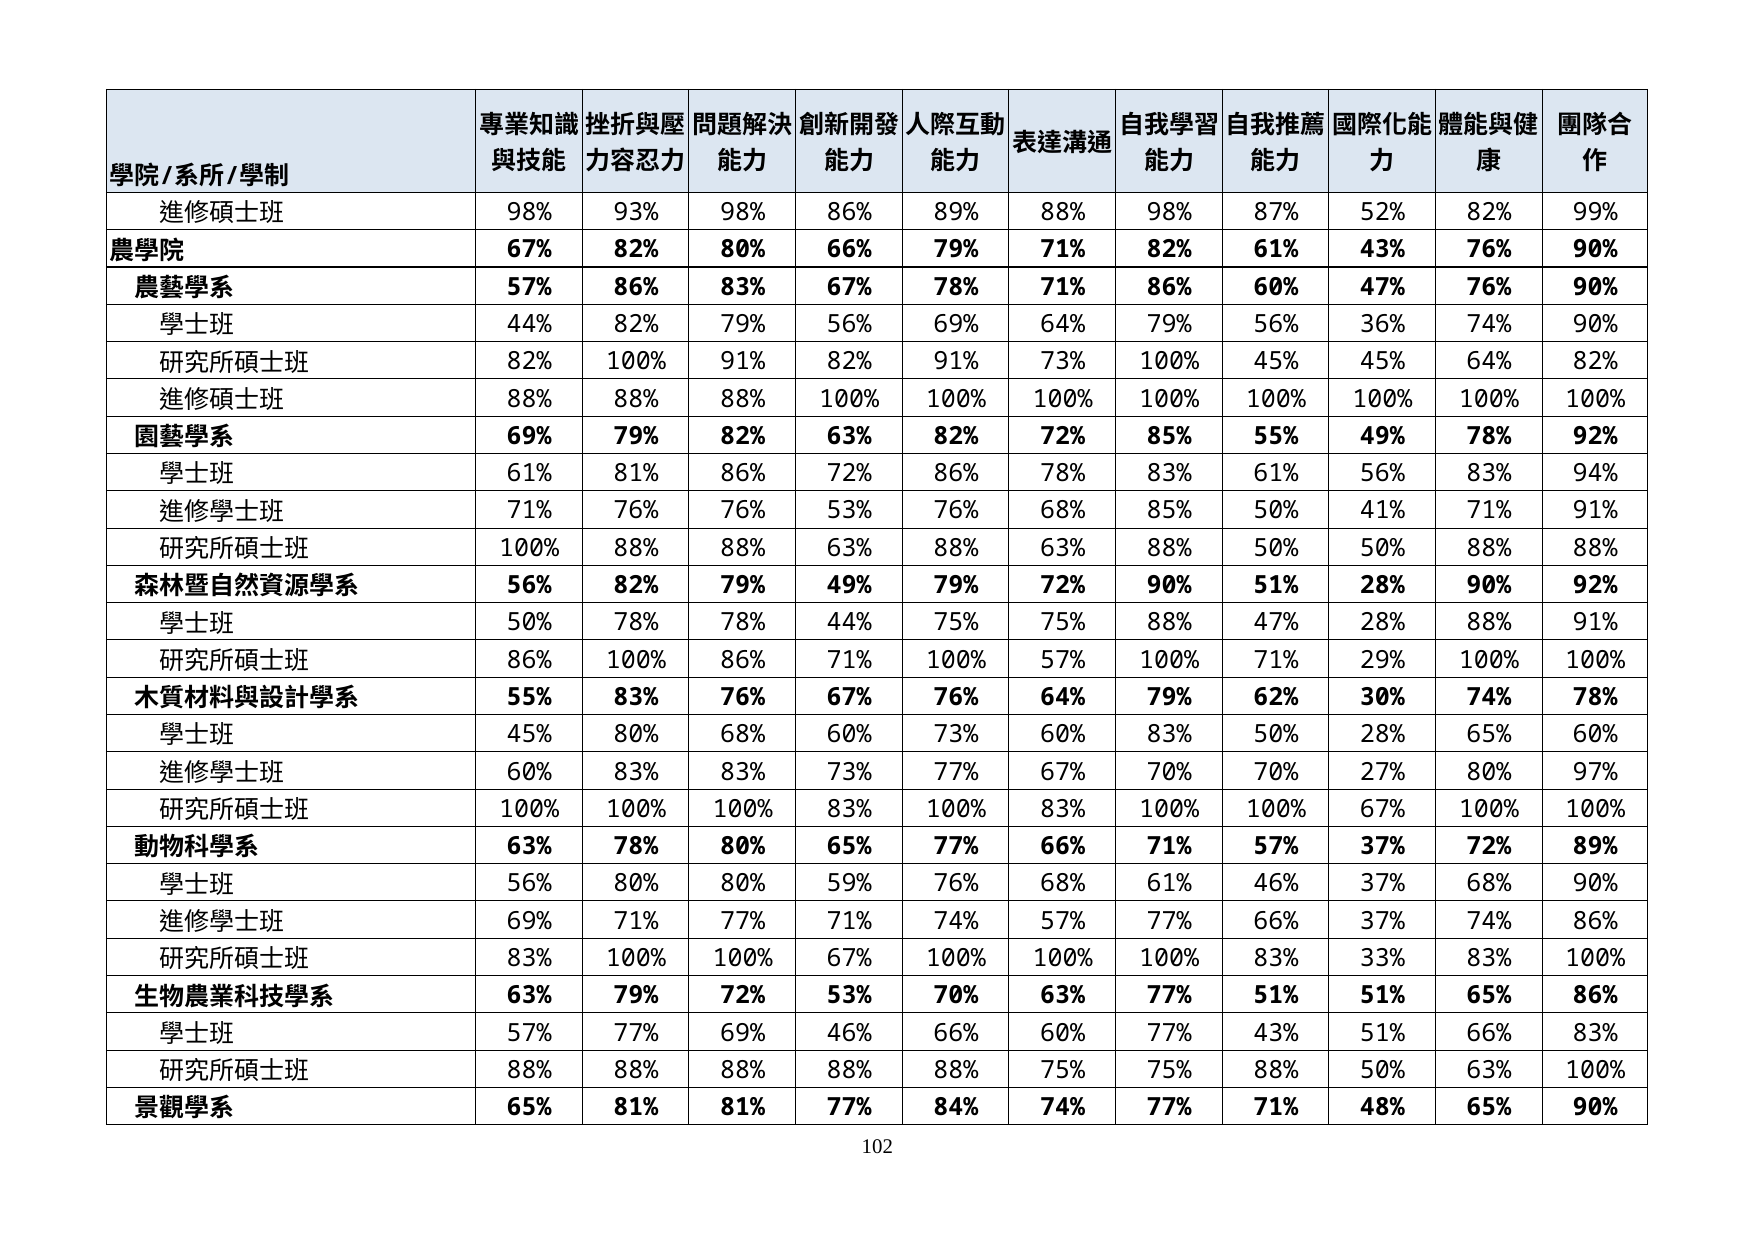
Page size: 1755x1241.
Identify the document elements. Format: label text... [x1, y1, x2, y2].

table_cell 57% [476, 268, 582, 304]
table_header 自我推薦能力 [1223, 90, 1328, 192]
table_header 挫折與壓力容忍力 [583, 90, 688, 192]
table_cell 學士班 [107, 864, 475, 900]
table_cell 53% [796, 976, 902, 1012]
table_cell 83% [1543, 1013, 1647, 1049]
table_cell 59% [796, 864, 902, 900]
table_cell 68% [689, 715, 795, 751]
table_cell 100% [583, 939, 688, 975]
table_cell 79% [903, 566, 1008, 602]
table_cell 60% [1009, 715, 1115, 751]
table_cell 86% [1116, 268, 1222, 304]
table_cell 45% [1329, 342, 1435, 378]
table_cell 71% [583, 901, 688, 938]
table_cell 學士班 [107, 603, 475, 639]
table_cell 71% [1223, 640, 1328, 677]
table_cell 47% [1329, 268, 1435, 304]
table_cell 63% [476, 827, 582, 863]
table_cell 73% [903, 715, 1008, 751]
table_cell 90% [1116, 566, 1222, 602]
table_cell 園藝學系 [107, 417, 475, 453]
table_cell 65% [1436, 715, 1542, 751]
table_cell 77% [1116, 1013, 1222, 1049]
table_cell 28% [1329, 715, 1435, 751]
table_cell 86% [1543, 976, 1647, 1012]
table_cell 100% [1436, 640, 1542, 677]
table_cell 74% [903, 901, 1008, 938]
table_cell 61% [1223, 230, 1328, 266]
table_cell 86% [476, 640, 582, 677]
table_cell 83% [476, 939, 582, 975]
table_cell 學士班 [107, 715, 475, 751]
table_cell 60% [1543, 715, 1647, 751]
table_cell 61% [1223, 454, 1328, 490]
table_cell 63% [1009, 976, 1115, 1012]
table_cell 76% [903, 491, 1008, 527]
table_cell 72% [1436, 827, 1542, 863]
table_header 體能與健康 [1436, 90, 1542, 192]
table_cell 100% [1116, 342, 1222, 378]
table_cell 80% [689, 864, 795, 900]
table_cell 77% [1116, 1088, 1222, 1124]
table_cell 學士班 [107, 1013, 475, 1049]
table_cell 100% [476, 790, 582, 826]
table_cell 61% [1116, 864, 1222, 900]
table_cell 90% [1436, 566, 1542, 602]
table_cell 57% [1009, 901, 1115, 938]
table_cell 100% [583, 640, 688, 677]
table_cell 86% [689, 640, 795, 677]
table_cell 73% [796, 752, 902, 788]
table_cell 77% [1116, 901, 1222, 938]
table_cell 50% [1329, 1051, 1435, 1087]
table_cell 70% [903, 976, 1008, 1012]
table_cell 71% [796, 640, 902, 677]
table_cell 76% [903, 678, 1008, 714]
table_header 創新開發能力 [796, 90, 902, 192]
table_cell 51% [1223, 976, 1328, 1012]
table_cell 56% [476, 864, 582, 900]
table_cell 66% [903, 1013, 1008, 1049]
table_cell 68% [1009, 491, 1115, 527]
table_cell 83% [1116, 454, 1222, 490]
table_cell 76% [1436, 230, 1542, 266]
table_cell 82% [583, 305, 688, 341]
table_cell 83% [583, 678, 688, 714]
table_cell 100% [1436, 790, 1542, 826]
table_cell 91% [1543, 603, 1647, 639]
table_cell 43% [1329, 230, 1435, 266]
table_cell 68% [1009, 864, 1115, 900]
table_cell 73% [1009, 342, 1115, 378]
table_cell 71% [1009, 230, 1115, 266]
table_cell 71% [476, 491, 582, 527]
table_cell 50% [476, 603, 582, 639]
table_cell 86% [1543, 901, 1647, 938]
table_cell 65% [476, 1088, 582, 1124]
table_cell 60% [1223, 268, 1328, 304]
table_cell 100% [1009, 379, 1115, 416]
table_cell 100% [1223, 790, 1328, 826]
table_cell 61% [476, 454, 582, 490]
table_cell 75% [1009, 603, 1115, 639]
table_header 自我學習能力 [1116, 90, 1222, 192]
table_cell 50% [1223, 529, 1328, 565]
table_cell 74% [1436, 901, 1542, 938]
table_cell 進修碩士班 [107, 379, 475, 416]
table_cell 77% [689, 901, 795, 938]
table_cell 農學院 [107, 230, 475, 266]
table_cell 37% [1329, 901, 1435, 938]
table_cell 100% [583, 790, 688, 826]
table_cell 30% [1329, 678, 1435, 714]
table_cell 28% [1329, 566, 1435, 602]
table_cell 60% [476, 752, 582, 788]
table_cell 83% [583, 752, 688, 788]
table_cell 75% [1116, 1051, 1222, 1087]
table_cell 67% [1329, 790, 1435, 826]
table_cell 100% [903, 939, 1008, 975]
table_cell 52% [1329, 193, 1435, 229]
table_cell 80% [583, 864, 688, 900]
table_cell 37% [1329, 864, 1435, 900]
table_cell 79% [689, 566, 795, 602]
table_cell 100% [1436, 379, 1542, 416]
table_cell 92% [1543, 417, 1647, 453]
table_cell 81% [583, 454, 688, 490]
table_cell 74% [1436, 678, 1542, 714]
table_cell 49% [796, 566, 902, 602]
table_cell 44% [796, 603, 902, 639]
table_cell 44% [476, 305, 582, 341]
table_cell 71% [796, 901, 902, 938]
table_cell 木質材料與設計學系 [107, 678, 475, 714]
table_cell 80% [689, 230, 795, 266]
table_cell 景觀學系 [107, 1088, 475, 1124]
table_cell 88% [1223, 1051, 1328, 1087]
table_cell 82% [476, 342, 582, 378]
table_cell 79% [583, 976, 688, 1012]
table_cell 100% [1543, 790, 1647, 826]
table_cell 78% [689, 603, 795, 639]
table_cell 76% [689, 491, 795, 527]
table_header 問題解決能力 [689, 90, 795, 192]
table_cell 76% [903, 864, 1008, 900]
table_cell 100% [1116, 790, 1222, 826]
table_cell 研究所碩士班 [107, 1051, 475, 1087]
table_cell 45% [476, 715, 582, 751]
table_cell 82% [689, 417, 795, 453]
table_cell 91% [903, 342, 1008, 378]
table_header 人際互動能力 [903, 90, 1008, 192]
table_cell 88% [1543, 529, 1647, 565]
table_cell 89% [1543, 827, 1647, 863]
table_cell 56% [1223, 305, 1328, 341]
table_cell 60% [796, 715, 902, 751]
table_cell 97% [1543, 752, 1647, 788]
table_cell 50% [1223, 491, 1328, 527]
table_cell 27% [1329, 752, 1435, 788]
table_cell 55% [1223, 417, 1328, 453]
table_cell 學士班 [107, 305, 475, 341]
table_cell 63% [1009, 529, 1115, 565]
table_cell 71% [1223, 1088, 1328, 1124]
table_cell 100% [903, 379, 1008, 416]
table_cell 90% [1543, 864, 1647, 900]
table_cell 90% [1543, 230, 1647, 266]
table_cell 70% [1116, 752, 1222, 788]
table_cell 72% [796, 454, 902, 490]
table_cell 74% [1436, 305, 1542, 341]
table_cell 72% [1009, 566, 1115, 602]
table_cell 86% [796, 193, 902, 229]
table_cell 62% [1223, 678, 1328, 714]
table_cell 71% [1116, 827, 1222, 863]
table_cell 47% [1223, 603, 1328, 639]
table_cell 29% [1329, 640, 1435, 677]
table_cell 88% [583, 1051, 688, 1087]
table_header 學院/系所/學制 [107, 90, 475, 192]
table_cell 88% [796, 1051, 902, 1087]
table_cell 農藝學系 [107, 268, 475, 304]
table_cell 67% [1009, 752, 1115, 788]
table_cell 動物科學系 [107, 827, 475, 863]
table_cell 研究所碩士班 [107, 939, 475, 975]
table_cell 100% [1329, 379, 1435, 416]
table_cell 63% [796, 417, 902, 453]
table_cell 69% [903, 305, 1008, 341]
table_cell 90% [1543, 305, 1647, 341]
table_cell 46% [796, 1013, 902, 1049]
table_cell 66% [796, 230, 902, 266]
table_cell 33% [1329, 939, 1435, 975]
table_cell 77% [1116, 976, 1222, 1012]
table_cell 88% [476, 1051, 582, 1087]
table_cell 37% [1329, 827, 1435, 863]
table_cell 85% [1116, 491, 1222, 527]
table_cell 67% [476, 230, 582, 266]
table_cell 71% [1009, 268, 1115, 304]
table_header 團隊合作 [1543, 90, 1647, 192]
table_cell 98% [476, 193, 582, 229]
table_cell 79% [1116, 305, 1222, 341]
table_cell 學士班 [107, 454, 475, 490]
table_cell 72% [689, 976, 795, 1012]
table_cell 研究所碩士班 [107, 640, 475, 677]
table_cell 60% [1009, 1013, 1115, 1049]
table_cell 65% [796, 827, 902, 863]
table_cell 86% [583, 268, 688, 304]
table_cell 77% [583, 1013, 688, 1049]
table_cell 82% [1543, 342, 1647, 378]
table_cell 67% [796, 939, 902, 975]
table_cell 78% [583, 827, 688, 863]
table_cell 83% [689, 268, 795, 304]
table_cell 99% [1543, 193, 1647, 229]
table_cell 72% [1009, 417, 1115, 453]
table_cell 79% [689, 305, 795, 341]
table_cell 68% [1436, 864, 1542, 900]
table_cell 63% [796, 529, 902, 565]
table_cell 94% [1543, 454, 1647, 490]
table_cell 100% [1543, 1051, 1647, 1087]
table_cell 研究所碩士班 [107, 342, 475, 378]
table_cell 進修學士班 [107, 752, 475, 788]
table_cell 83% [1436, 454, 1542, 490]
table_cell 50% [1223, 715, 1328, 751]
table_cell 65% [1436, 976, 1542, 1012]
table_cell 84% [903, 1088, 1008, 1124]
table_cell 100% [1223, 379, 1328, 416]
table_cell 86% [903, 454, 1008, 490]
table_cell 57% [476, 1013, 582, 1049]
table_cell 83% [1223, 939, 1328, 975]
table_cell 進修學士班 [107, 901, 475, 938]
table_cell 57% [1009, 640, 1115, 677]
table_cell 76% [1436, 268, 1542, 304]
table_cell 75% [1009, 1051, 1115, 1087]
table_cell 88% [689, 1051, 795, 1087]
table_cell 88% [1116, 603, 1222, 639]
table_cell 69% [689, 1013, 795, 1049]
table_cell 85% [1116, 417, 1222, 453]
table_cell 100% [903, 640, 1008, 677]
table_cell 51% [1329, 1013, 1435, 1049]
table_cell 100% [1116, 379, 1222, 416]
table_cell 79% [1116, 678, 1222, 714]
table_cell 76% [689, 678, 795, 714]
table_cell 100% [1543, 939, 1647, 975]
table_cell 69% [476, 901, 582, 938]
table_cell 100% [903, 790, 1008, 826]
table_cell 82% [1116, 230, 1222, 266]
table_cell 63% [476, 976, 582, 1012]
table_cell 49% [1329, 417, 1435, 453]
table_cell 45% [1223, 342, 1328, 378]
table_cell 71% [1436, 491, 1542, 527]
table_cell 88% [1116, 529, 1222, 565]
table_cell 100% [1116, 939, 1222, 975]
table_cell 進修學士班 [107, 491, 475, 527]
table_cell 78% [903, 268, 1008, 304]
table_cell 50% [1329, 529, 1435, 565]
table_cell 75% [903, 603, 1008, 639]
table_cell 83% [796, 790, 902, 826]
table_cell 100% [476, 529, 582, 565]
table_cell 83% [1116, 715, 1222, 751]
table_cell 83% [689, 752, 795, 788]
table_cell 63% [1436, 1051, 1542, 1087]
table_cell 100% [796, 379, 902, 416]
table_cell 46% [1223, 864, 1328, 900]
table_cell 53% [796, 491, 902, 527]
table_cell 67% [796, 268, 902, 304]
table_cell 78% [1436, 417, 1542, 453]
table_cell 90% [1543, 268, 1647, 304]
table_cell 100% [1543, 379, 1647, 416]
table_cell 28% [1329, 603, 1435, 639]
table_cell 100% [1009, 939, 1115, 975]
table_cell 91% [689, 342, 795, 378]
table_cell 43% [1223, 1013, 1328, 1049]
table_cell 92% [1543, 566, 1647, 602]
table_cell 88% [689, 379, 795, 416]
table_cell 100% [1543, 640, 1647, 677]
table_cell 56% [476, 566, 582, 602]
table_cell 74% [1009, 1088, 1115, 1124]
table_cell 69% [476, 417, 582, 453]
table_cell 83% [1436, 939, 1542, 975]
table_cell 87% [1223, 193, 1328, 229]
table_cell 64% [1009, 678, 1115, 714]
table_cell 82% [903, 417, 1008, 453]
table_cell 82% [583, 230, 688, 266]
table_cell 67% [796, 678, 902, 714]
table_cell 77% [903, 827, 1008, 863]
table_cell 66% [1436, 1013, 1542, 1049]
table_cell 78% [1009, 454, 1115, 490]
table_cell 89% [903, 193, 1008, 229]
table_cell 56% [796, 305, 902, 341]
table_cell 100% [689, 939, 795, 975]
table_cell 88% [1436, 529, 1542, 565]
table_cell 57% [1223, 827, 1328, 863]
table_cell 83% [1009, 790, 1115, 826]
table_cell 100% [1116, 640, 1222, 677]
table_cell 88% [583, 529, 688, 565]
table_cell 64% [1009, 305, 1115, 341]
table_header 表達溝通 [1009, 90, 1115, 192]
table_cell 86% [689, 454, 795, 490]
table_cell 88% [903, 529, 1008, 565]
table_cell 81% [689, 1088, 795, 1124]
table_cell 80% [1436, 752, 1542, 788]
table_cell 81% [583, 1088, 688, 1124]
table_cell 88% [1009, 193, 1115, 229]
table_cell 66% [1223, 901, 1328, 938]
table_cell 76% [583, 491, 688, 527]
table_cell 進修碩士班 [107, 193, 475, 229]
table_cell 研究所碩士班 [107, 790, 475, 826]
table_cell 77% [796, 1088, 902, 1124]
table_cell 82% [1436, 193, 1542, 229]
table_cell 98% [1116, 193, 1222, 229]
table_cell 56% [1329, 454, 1435, 490]
table_cell 79% [903, 230, 1008, 266]
table_cell 70% [1223, 752, 1328, 788]
table_cell 80% [689, 827, 795, 863]
table_cell 82% [583, 566, 688, 602]
table_cell 91% [1543, 491, 1647, 527]
table_cell 78% [1543, 678, 1647, 714]
table_cell 93% [583, 193, 688, 229]
table_cell 77% [903, 752, 1008, 788]
table_cell 森林暨自然資源學系 [107, 566, 475, 602]
table_cell 82% [796, 342, 902, 378]
table_cell 51% [1223, 566, 1328, 602]
table_cell 66% [1009, 827, 1115, 863]
table_cell 64% [1436, 342, 1542, 378]
table_cell 48% [1329, 1088, 1435, 1124]
table_cell 88% [903, 1051, 1008, 1087]
table_cell 88% [583, 379, 688, 416]
table_cell 90% [1543, 1088, 1647, 1124]
table_cell 78% [583, 603, 688, 639]
table_cell 65% [1436, 1088, 1542, 1124]
table_cell 88% [476, 379, 582, 416]
table_header 專業知識與技能 [476, 90, 582, 192]
table_cell 88% [689, 529, 795, 565]
table_cell 88% [1436, 603, 1542, 639]
table_cell 生物農業科技學系 [107, 976, 475, 1012]
table_cell 80% [583, 715, 688, 751]
table_cell 41% [1329, 491, 1435, 527]
table_cell 100% [689, 790, 795, 826]
table_cell 51% [1329, 976, 1435, 1012]
table_header 國際化能力 [1329, 90, 1435, 192]
table_cell 研究所碩士班 [107, 529, 475, 565]
table_cell 79% [583, 417, 688, 453]
table_cell 98% [689, 193, 795, 229]
table_cell 36% [1329, 305, 1435, 341]
table_cell 55% [476, 678, 582, 714]
table_cell 100% [583, 342, 688, 378]
